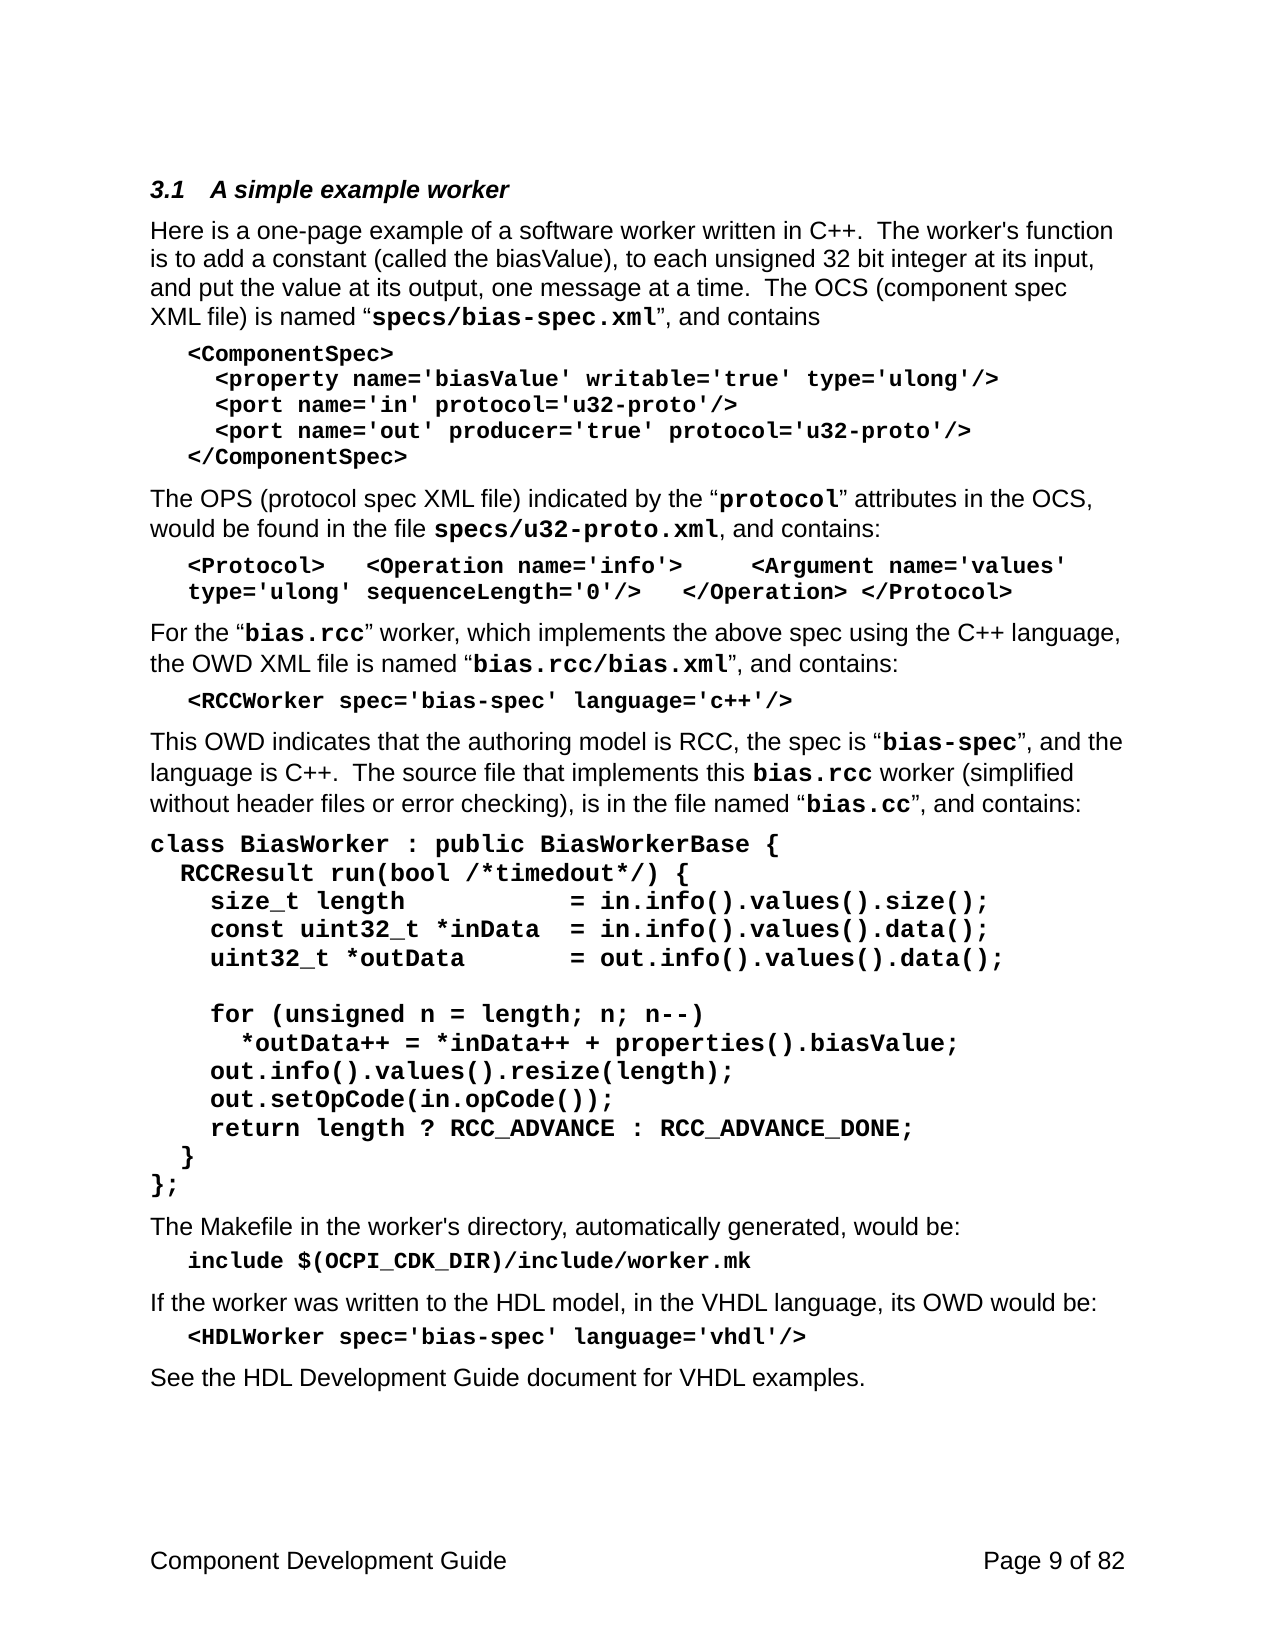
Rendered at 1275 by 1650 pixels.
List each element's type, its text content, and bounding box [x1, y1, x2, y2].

text include $(OCPI_CDK_DIR)/include/worker.mk [187, 1250, 1125, 1276]
text <ComponentSpec> <property name='biasValue' writable='true' type='ulong'/> <port name='in' protocol='u32-proto'/> <port name='out' producer='true' protocol='u32-proto'/> </ComponentSpec> [187, 342, 1125, 472]
text Here is a one-page example of a software worker written in C++. The worker's function is to add a constant (called the biasValue), to each unsigned 32 bit integer at its input, and put the value at its output, one message at a time. The OCS (component spec XML file) is named “specs/bias-spec.xml”, and contains [150, 216, 1125, 333]
text <Protocol> <Operation name='info'> <Argument name='values' type='ulong' sequenceLength='0'/> </Operation> </Protocol> [187, 554, 1125, 606]
text For the “bias.rcc” worker, which implements the above spec using the C++ language, the OWD XML file is named “bias.rcc/bias.xml”, and contains: [150, 618, 1125, 680]
text <HDLWorker spec='bias-spec' language='vhdl'/> [187, 1325, 1125, 1351]
text This OWD indicates that the authoring model is RCC, the spec is “bias-spec”, and the language is C++. The source file that implements this bias.rcc worker (simplified without header files or error checking), is in the file named “bias.cc”, and contains: [150, 727, 1125, 820]
text If the worker was written to the HDL model, in the VHDL language, its OWD would be: [150, 1288, 1125, 1316]
text <RCCWorker spec='bias-spec' language='c++'/> [187, 689, 1125, 715]
text The Makefile in the worker's directory, automatically generated, would be: [150, 1212, 1125, 1241]
text See the HDL Development Guide document for VHDL examples. [150, 1363, 1125, 1392]
subtitle A simple example worker [150, 175, 1125, 204]
text The OPS (protocol spec XML file) indicated by the “protocol” attributes in the OCS, would be found in the file specs/u32-proto.xml, and contains: [150, 483, 1125, 545]
text class BiasWorker : public BiasWorkerBase { RCCResult run(bool /*timedout*/) { size_t length = in.info().values().size(); const uint32_t *inData = in.info().values().data(); uint32_t *outData = out.info().values().data(); for (unsigned n = length; n; n--) *outData++ = *inData++ + properties().biasValue; out.info().values().resize(length); out.setOpCode(in.opCode()); return length ? RCC_ADVANCE : RCC_ADVANCE_DONE; } }; [150, 832, 1125, 1200]
